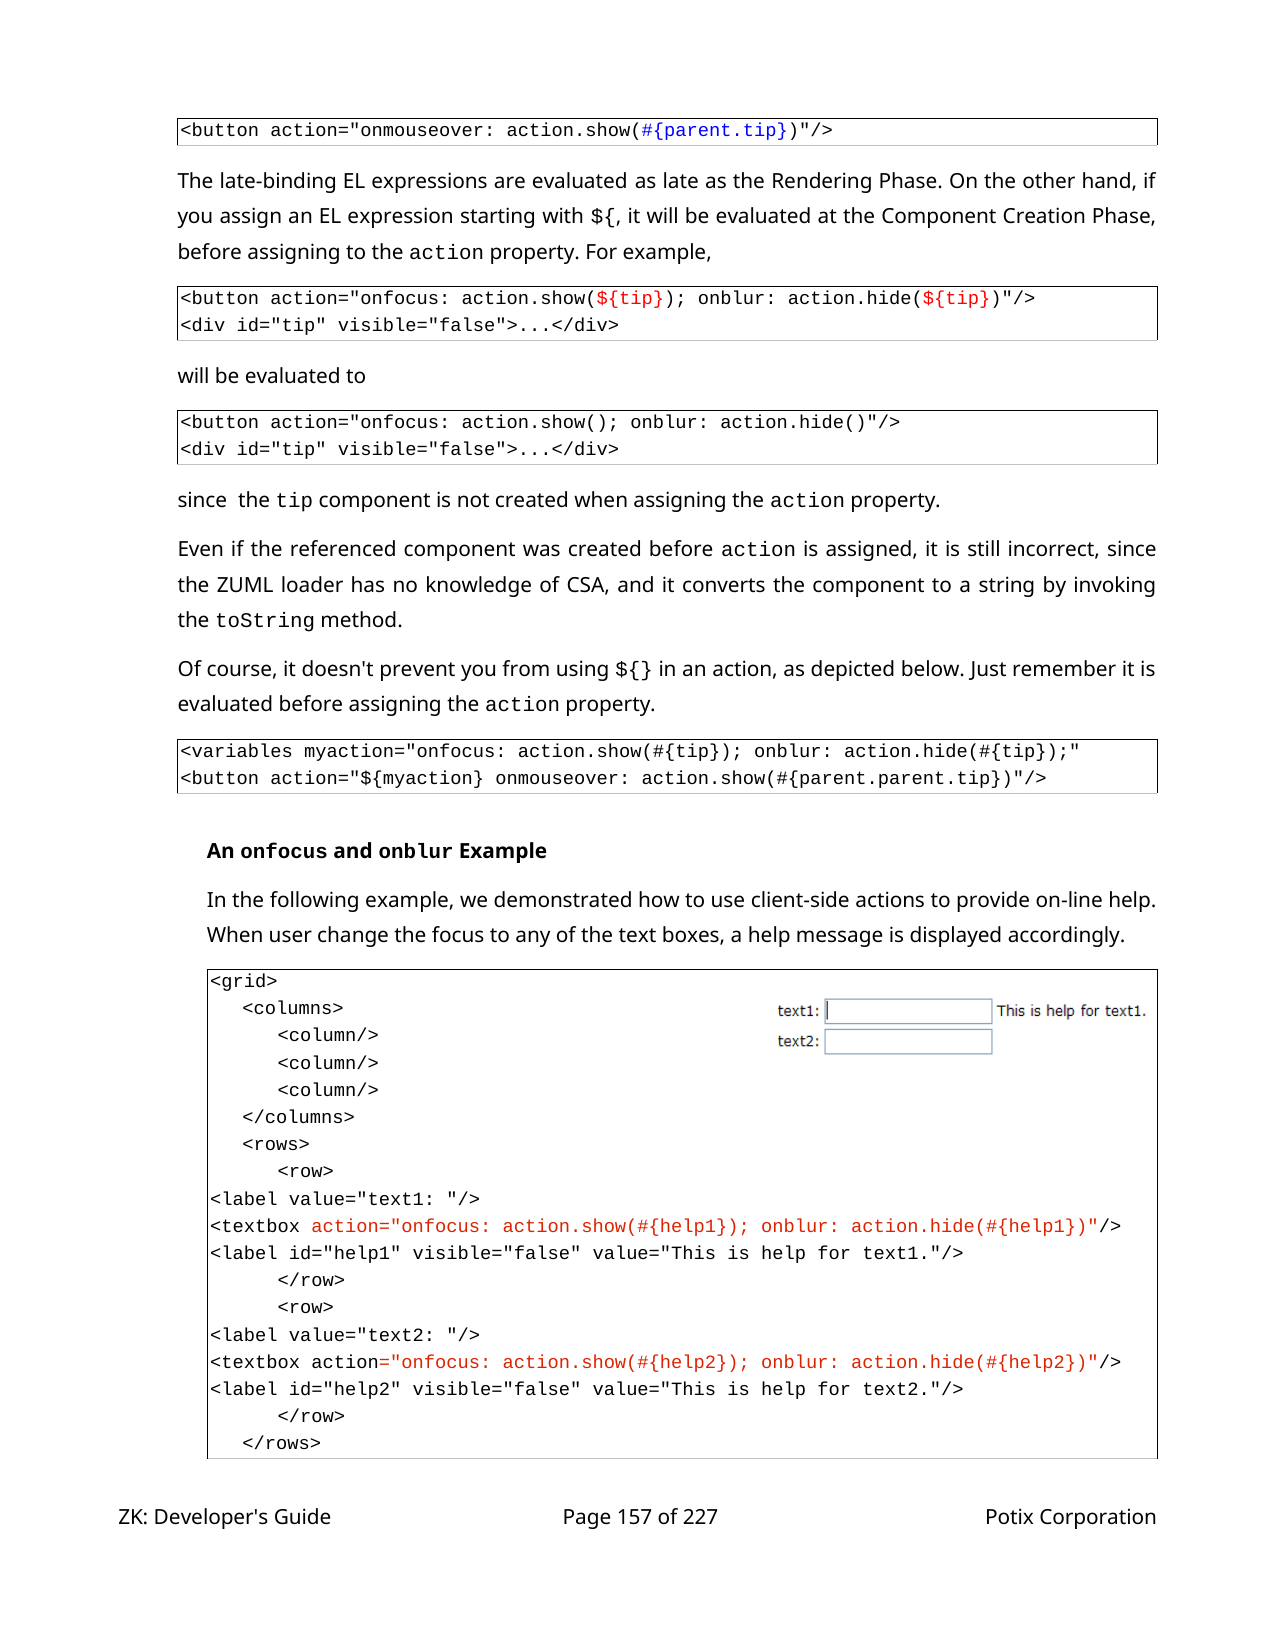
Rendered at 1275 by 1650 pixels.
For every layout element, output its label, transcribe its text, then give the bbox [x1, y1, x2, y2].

text <button action="onmouseover: action.show(#{parent.tip})"/> [178, 119, 1157, 145]
subtitle An onfocus and onblur Example [207, 836, 1157, 864]
text Of course, it doesn't prevent you from using ${} in an action, as depicted below. Just remember it is evaluated before assigning the action property. [177, 654, 1157, 718]
text Even if the referenced component was created before action is assigned, it is still incorrect, since the ZUML loader has no knowledge of CSA, and it converts the component to a string by invoking the toString method. [177, 534, 1157, 633]
text since the tip component is not created when assigning the action property. [177, 485, 1157, 513]
text <column/> [208, 1051, 1157, 1075]
text The late-binding EL expressions are evaluated as late as the Rendering Phase. On the other hand, if you assign an EL expression starting with ${, it will be evaluated at the Component Creation Phase, before assigning to the action property. For example, [177, 166, 1157, 265]
text <label id="help1" visible="false" value="This is help for text1."/> [208, 1241, 1157, 1265]
text <textbox action="onfocus: action.show(#{help2}); onblur: action.hide(#{help2})"/> [208, 1349, 1157, 1374]
text <row> [208, 1159, 1157, 1183]
text <column/> [208, 1023, 776, 1048]
text <div id="tip" visible="false">...</div> [178, 437, 1157, 464]
text <button action="onfocus: action.show(${tip}); onblur: action.hide(${tip})"/> [178, 287, 1157, 310]
text will be evaluated to [177, 361, 1157, 389]
text <grid> [208, 970, 1157, 993]
text <variables myaction="onfocus: action.show(#{tip}); onblur: action.hide(#{tip});" [178, 740, 1157, 763]
text </row> [208, 1268, 1157, 1292]
text <label value="text1: "/> [208, 1186, 1157, 1211]
text <row> [208, 1295, 1157, 1319]
text In the following example, we demonstrated how to use client-side actions to provide on-line help. When user change the focus to any of the text boxes, a help message is displayed accordingly. [207, 885, 1157, 948]
text <columns> [208, 996, 776, 1020]
text </rows> [208, 1431, 1157, 1458]
text <button action="onfocus: action.show(); onblur: action.hide()"/> [178, 411, 1157, 434]
text </columns> [208, 1105, 1157, 1129]
text <rows> [208, 1132, 1157, 1156]
text <textbox action="onfocus: action.show(#{help1}); onblur: action.hide(#{help1})"/> [208, 1214, 1157, 1238]
text <label id="help2" visible="false" value="This is help for text2."/> [208, 1377, 1157, 1401]
text <label value="text2: "/> [208, 1322, 1157, 1347]
text <column/> [208, 1078, 1157, 1102]
picture [776, 994, 1152, 1058]
text </row> [208, 1404, 1157, 1428]
text <button action="${myaction} onmouseover: action.show(#{parent.parent.tip})"/> [178, 766, 1157, 793]
text <div id="tip" visible="false">...</div> [178, 313, 1157, 340]
